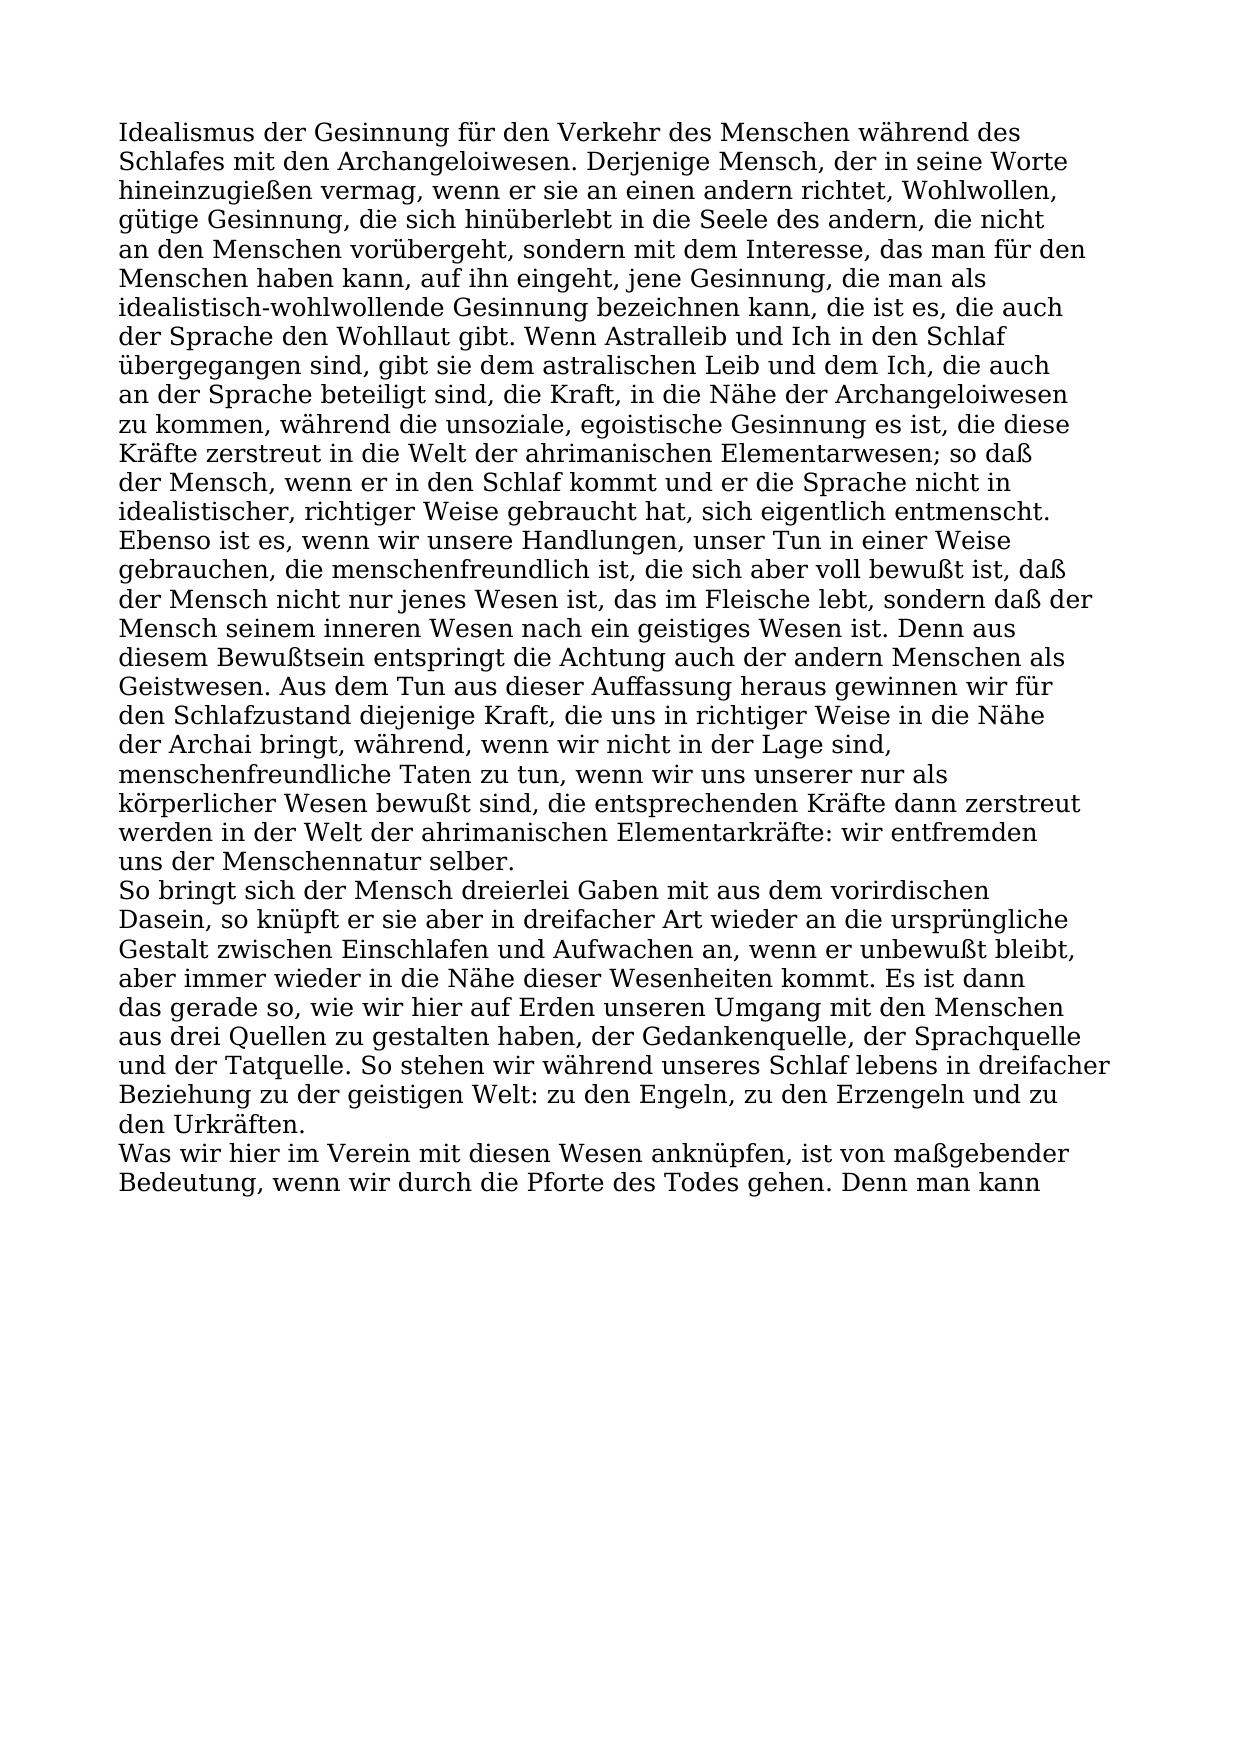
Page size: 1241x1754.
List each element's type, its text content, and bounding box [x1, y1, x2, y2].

text der Mensch, wenn er in den Schlaf kommt und er die Sprache nicht in [118, 468, 1122, 497]
text Beziehung zu der geistigen Welt: zu den Engeln, zu den Erzengeln und zu [118, 1081, 1122, 1110]
text Schlafes mit den Archangeloiwesen. Derjenige Mensch, der in seine Worte [118, 147, 1122, 176]
text Geistwesen. Aus dem Tun aus dieser Auffassung heraus gewinnen wir für [118, 672, 1122, 701]
text idealistischer, richtiger Weise gebraucht hat, sich eigentlich entmenscht. [118, 497, 1122, 526]
text Bedeutung, wenn wir durch die Pforte des Todes gehen. Denn man kann [118, 1168, 1122, 1197]
text der Archai bringt, während, wenn wir nicht in der Lage sind, [118, 731, 1122, 760]
text an den Menschen vorübergeht, sondern mit dem Interesse, das man für den [118, 235, 1122, 264]
text idealistisch-wohlwollende Gesinnung bezeichnen kann, die ist es, die auch [118, 293, 1122, 322]
text den Schlafzustand diejenige Kraft, die uns in richtiger Weise in die Nähe [118, 701, 1122, 731]
text der Sprache den Wohllaut gibt. Wenn Astralleib und Ich in den Schlaf [118, 322, 1122, 351]
text aber immer wieder in die Nähe dieser Wesenheiten kommt. Es ist dann [118, 964, 1122, 993]
text uns der Menschennatur selber. [118, 847, 1122, 876]
text der Mensch nicht nur jenes Wesen ist, das im Fleische lebt, sondern daß der [118, 585, 1122, 614]
text gebrauchen, die menschenfreundlich ist, die sich aber voll bewußt ist, daß [118, 556, 1122, 585]
text das gerade so, wie wir hier auf Erden unseren Umgang mit den Menschen [118, 993, 1122, 1022]
text diesem Bewußtsein entspringt die Achtung auch der andern Menschen als [118, 643, 1122, 672]
text So bringt sich der Mensch dreierlei Gaben mit aus dem vorirdischen [118, 876, 1122, 906]
text gütige Gesinnung, die sich hinüberlebt in die Seele des andern, die nicht [118, 206, 1122, 235]
text Gestalt zwischen Einschlafen und Aufwachen an, wenn er unbewußt bleibt, [118, 935, 1122, 964]
text körperlicher Wesen bewußt sind, die entsprechenden Kräfte dann zerstreut [118, 789, 1122, 818]
text an der Sprache beteiligt sind, die Kraft, in die Nähe der Archangeloiwesen [118, 381, 1122, 410]
text Kräfte zerstreut in die Welt der ahrimanischen Elementarwesen; so daß [118, 439, 1122, 468]
text zu kommen, während die unsoziale, egoistische Gesinnung es ist, die diese [118, 410, 1122, 439]
text und der Tatquelle. So stehen wir während unseres Schlaf lebens in dreifacher [118, 1051, 1122, 1081]
text aus drei Quellen zu gestalten haben, der Gedankenquelle, der Sprachquelle [118, 1022, 1122, 1051]
text Ebenso ist es, wenn wir unsere Handlungen, unser Tun in einer Weise [118, 526, 1122, 556]
text Idealismus der Gesinnung für den Verkehr des Menschen während des [118, 118, 1122, 147]
text den Urkräften. [118, 1110, 1122, 1139]
text Dasein, so knüpft er sie aber in dreifacher Art wieder an die ursprüngliche [118, 906, 1122, 935]
text Was wir hier im Verein mit diesen Wesen anknüpfen, ist von maßgebender [118, 1139, 1122, 1168]
text Mensch seinem inneren Wesen nach ein geistiges Wesen ist. Denn aus [118, 614, 1122, 643]
text übergegangen sind, gibt sie dem astralischen Leib und dem Ich, die auch [118, 351, 1122, 381]
text menschenfreundliche Taten zu tun, wenn wir uns unserer nur als [118, 760, 1122, 789]
text werden in der Welt der ahrimanischen Elementarkräfte: wir entfremden [118, 818, 1122, 847]
text Menschen haben kann, auf ihn eingeht, jene Gesinnung, die man als [118, 264, 1122, 293]
text hineinzugießen vermag, wenn er sie an einen andern richtet, Wohlwollen, [118, 176, 1122, 206]
